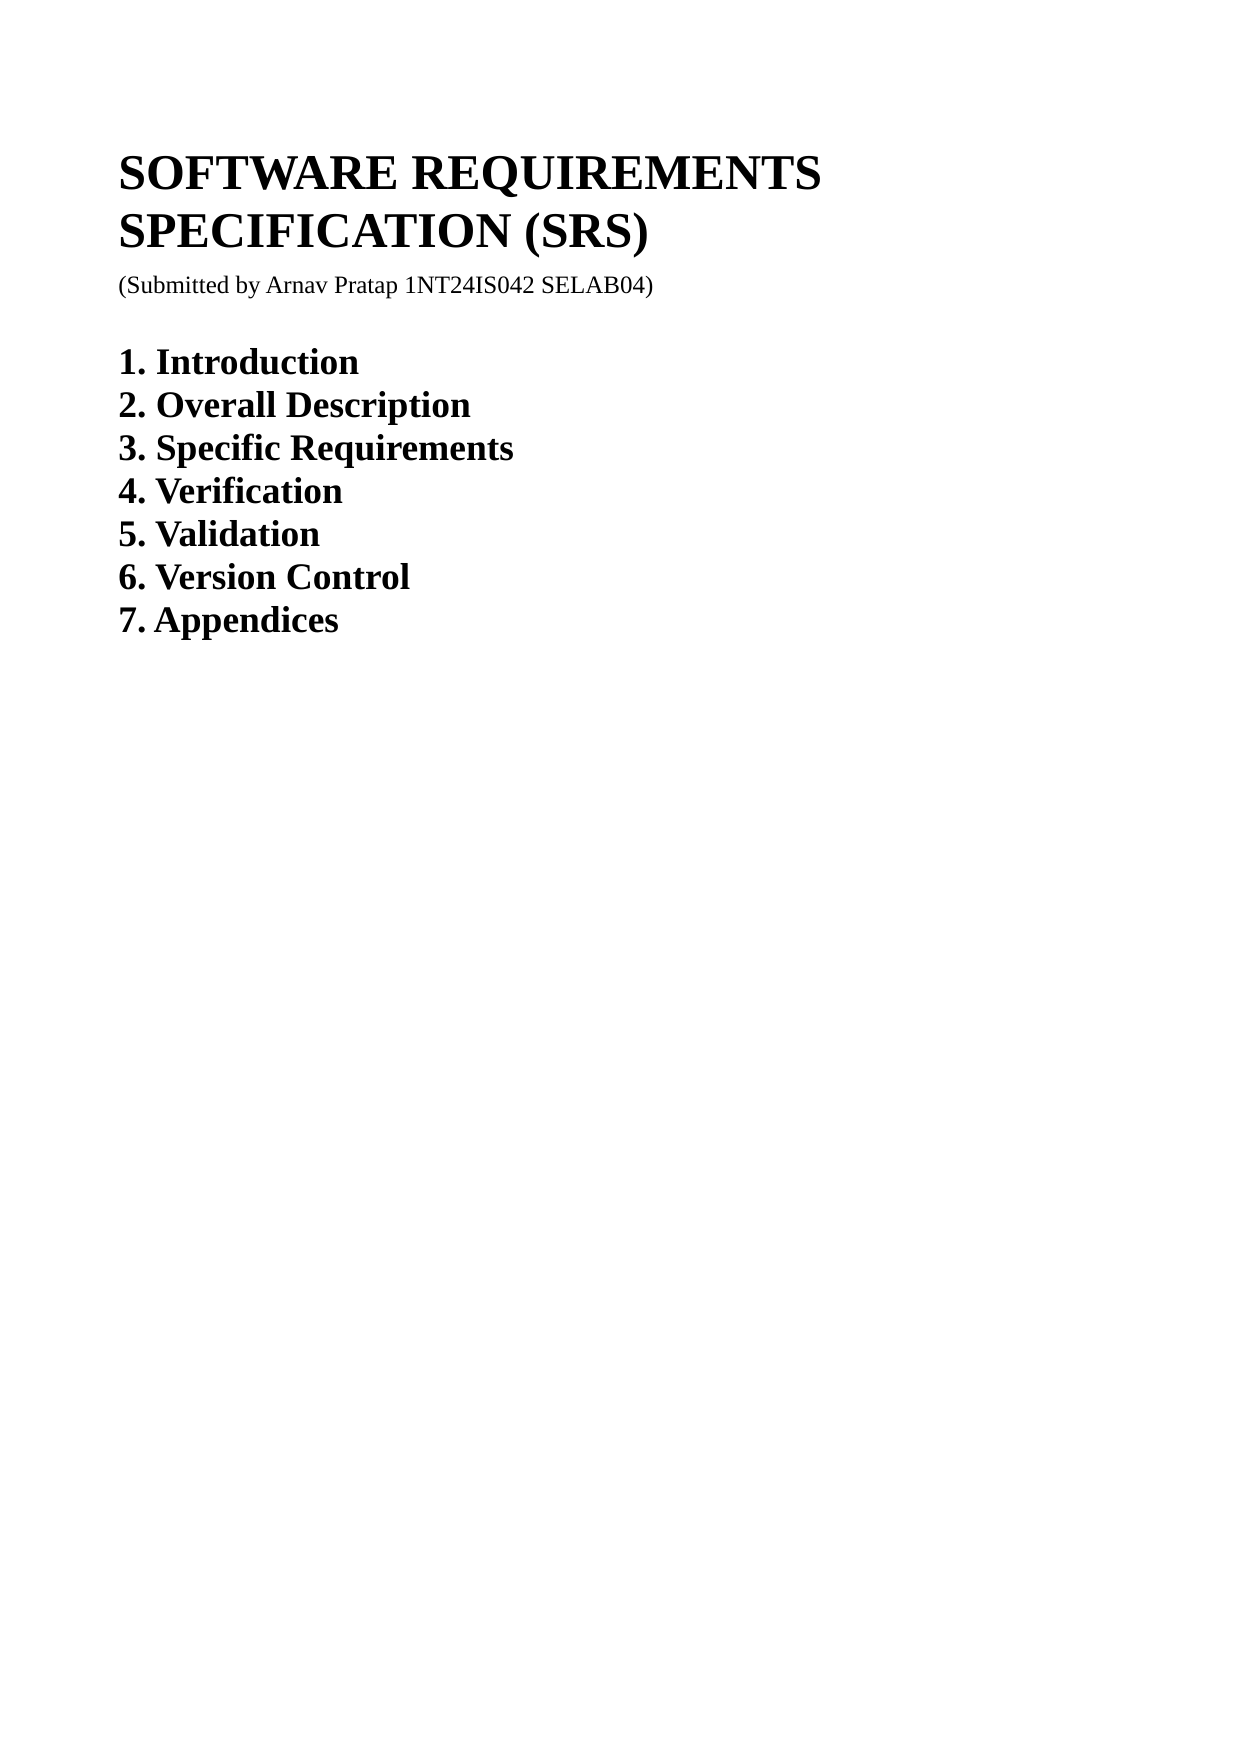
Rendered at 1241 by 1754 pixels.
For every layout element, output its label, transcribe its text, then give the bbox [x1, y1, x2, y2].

text (Submitted by Arnav Pratap 1NT24IS042 SELAB04) [118, 271, 1122, 299]
subtitle 1. Introduction 2. Overall Description 3. Specific Requirements 4. Verification 5. Validation 6. Version Control 7. Appendices [118, 339, 1122, 641]
subtitle SOFTWARE REQUIREMENTS SPECIFICATION (SRS) [118, 143, 1122, 258]
